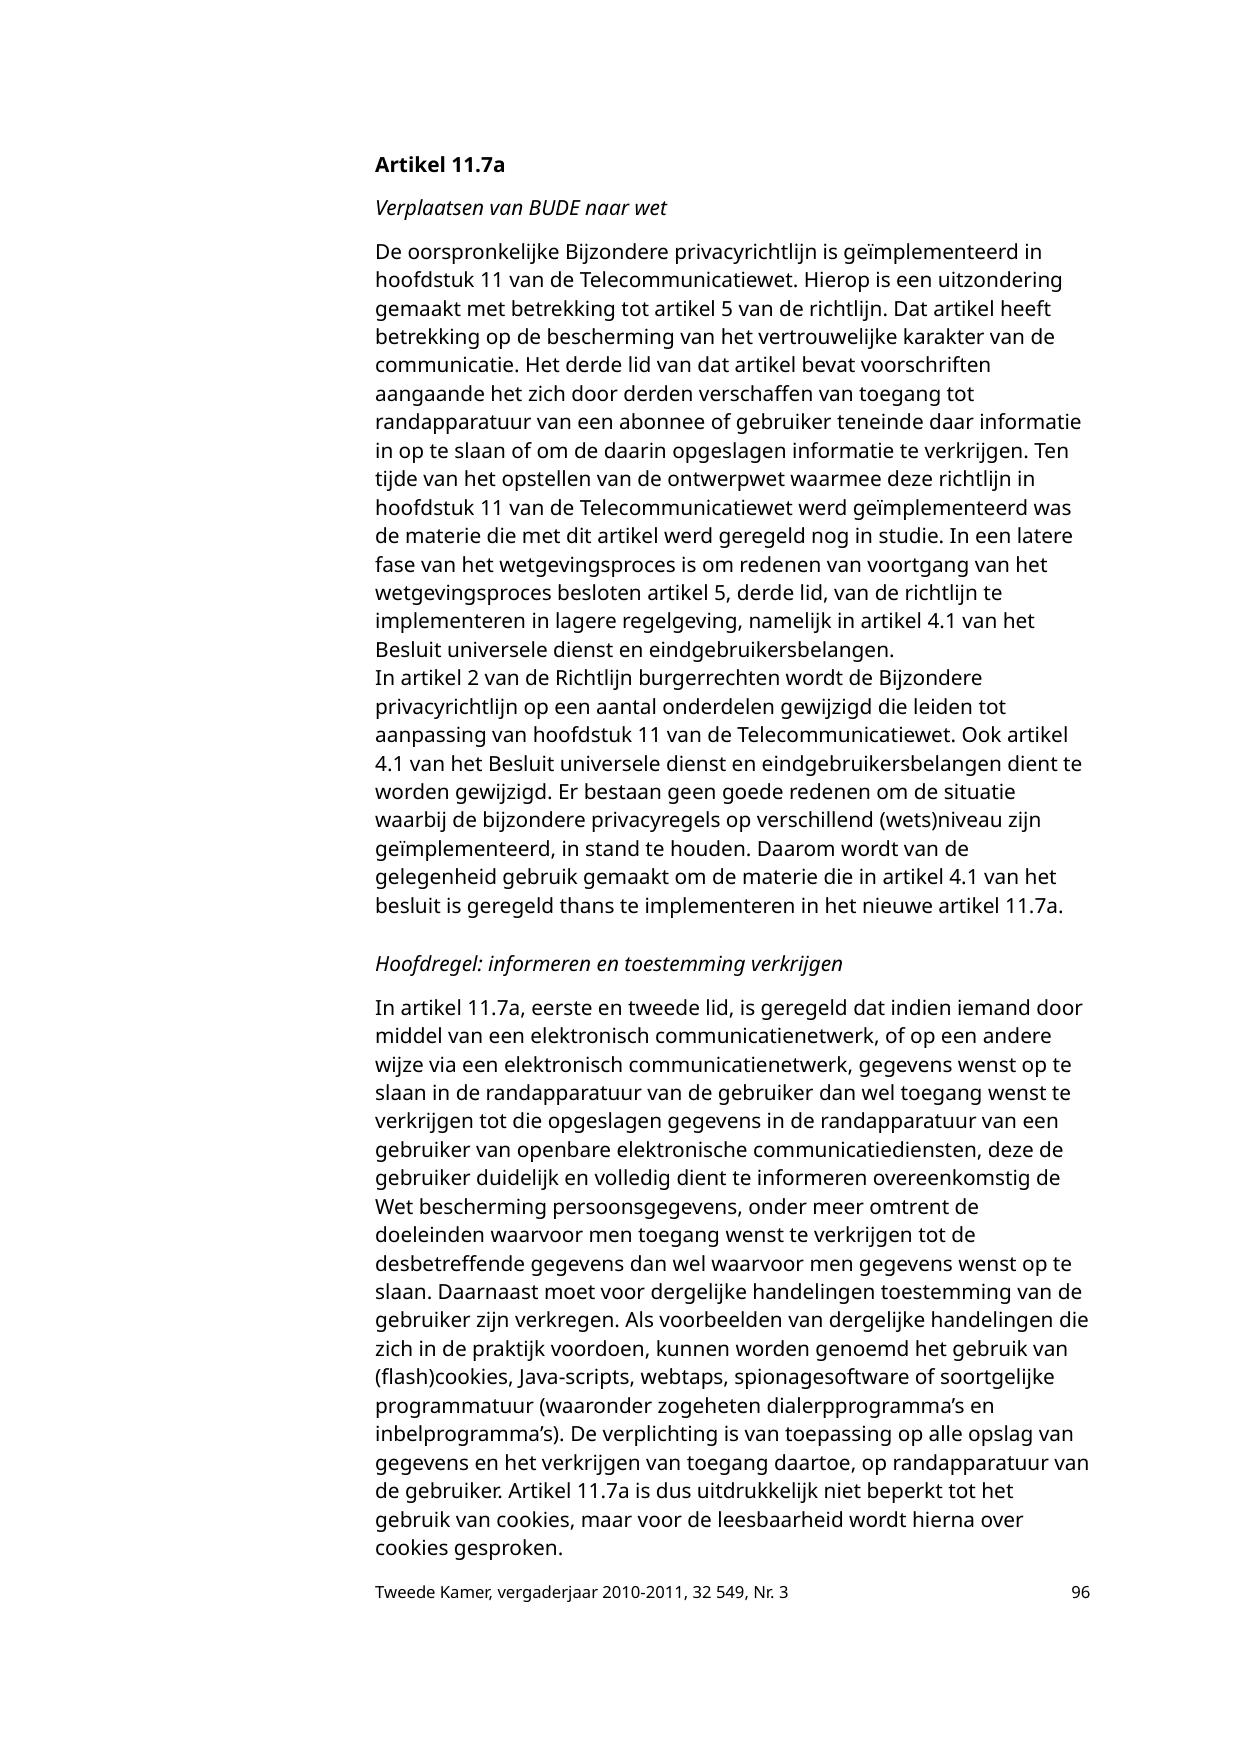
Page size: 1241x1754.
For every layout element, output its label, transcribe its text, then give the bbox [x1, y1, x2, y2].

text De oorspronkelijke Bijzondere privacyrichtlijn is geïmplementeerd in hoofdstuk 11 van de Telecommunicatiewet. Hierop is een uitzondering gemaakt met betrekking tot artikel 5 van de richtlijn. Dat artikel heeft betrekking op de bescherming van het vertrouwelijke karakter van de communicatie. Het derde lid van dat artikel bevat voorschriften aangaande het zich door derden verschaffen van toegang tot randapparatuur van een abonnee of gebruiker teneinde daar informatie in op te slaan of om de daarin opgeslagen informatie te verkrijgen. Ten tijde van het opstellen van de ontwerpwet waarmee deze richtlijn in hoofdstuk 11 van de Telecommunicatiewet werd geïmplementeerd was de materie die met dit artikel werd geregeld nog in studie. In een latere fase van het wetgevingsproces is om redenen van voortgang van het wetgevingsproces besloten artikel 5, derde lid, van de richtlijn te implementeren in lagere regelgeving, namelijk in artikel 4.1 van het Besluit universele dienst en eindgebruikersbelangen. [375, 237, 1090, 663]
text Verplaatsen van BUDE naar wet [375, 193, 1090, 222]
text Artikel 11.7a [375, 150, 1090, 178]
text In artikel 11.7a, eerste en tweede lid, is geregeld dat indien iemand door middel van een elektronisch communicatienetwerk, of op een andere wijze via een elektronisch communicatienetwerk, gegevens wenst op te slaan in de randapparatuur van de gebruiker dan wel toegang wenst te verkrijgen tot die opgeslagen gegevens in de randapparatuur van een gebruiker van openbare elektronische communicatiediensten, deze de gebruiker duidelijk en volledig dient te informeren overeenkomstig de Wet bescherming persoonsgegevens, onder meer omtrent de doeleinden waarvoor men toegang wenst te verkrijgen tot de desbetreffende gegevens dan wel waarvoor men gegevens wenst op te slaan. Daarnaast moet voor dergelijke handelingen toestemming van de gebruiker zijn verkregen. Als voorbeelden van dergelijke handelingen die zich in de praktijk voordoen, kunnen worden genoemd het gebruik van (flash)cookies, Java-scripts, webtaps, spionagesoftware of soortgelijke programmatuur (waaronder zogeheten dialerpprogramma’s en inbelprogramma’s). De verplichting is van toepassing op alle opslag van gegevens en het verkrijgen van toegang daartoe, op randapparatuur van de gebruiker. Artikel 11.7a is dus uitdrukkelijk niet beperkt tot het gebruik van cookies, maar voor de leesbaarheid wordt hierna over cookies gesproken. [375, 993, 1090, 1562]
text Hoofdregel: informeren en toestemming verkrijgen [375, 949, 1090, 978]
text In artikel 2 van de Richtlijn burgerrechten wordt de Bijzondere privacyrichtlijn op een aantal onderdelen gewijzigd die leiden tot aanpassing van hoofdstuk 11 van de Telecommunicatiewet. Ook artikel 4.1 van het Besluit universele dienst en eindgebruikersbelangen dient te worden gewijzigd. Er bestaan geen goede redenen om de situatie waarbij de bijzondere privacyregels op verschillend (wets)niveau zijn geïmplementeerd, in stand te houden. Daarom wordt van de gelegenheid gebruik gemaakt om de materie die in artikel 4.1 van het besluit is geregeld thans te implementeren in het nieuwe artikel 11.7a. [375, 663, 1090, 919]
